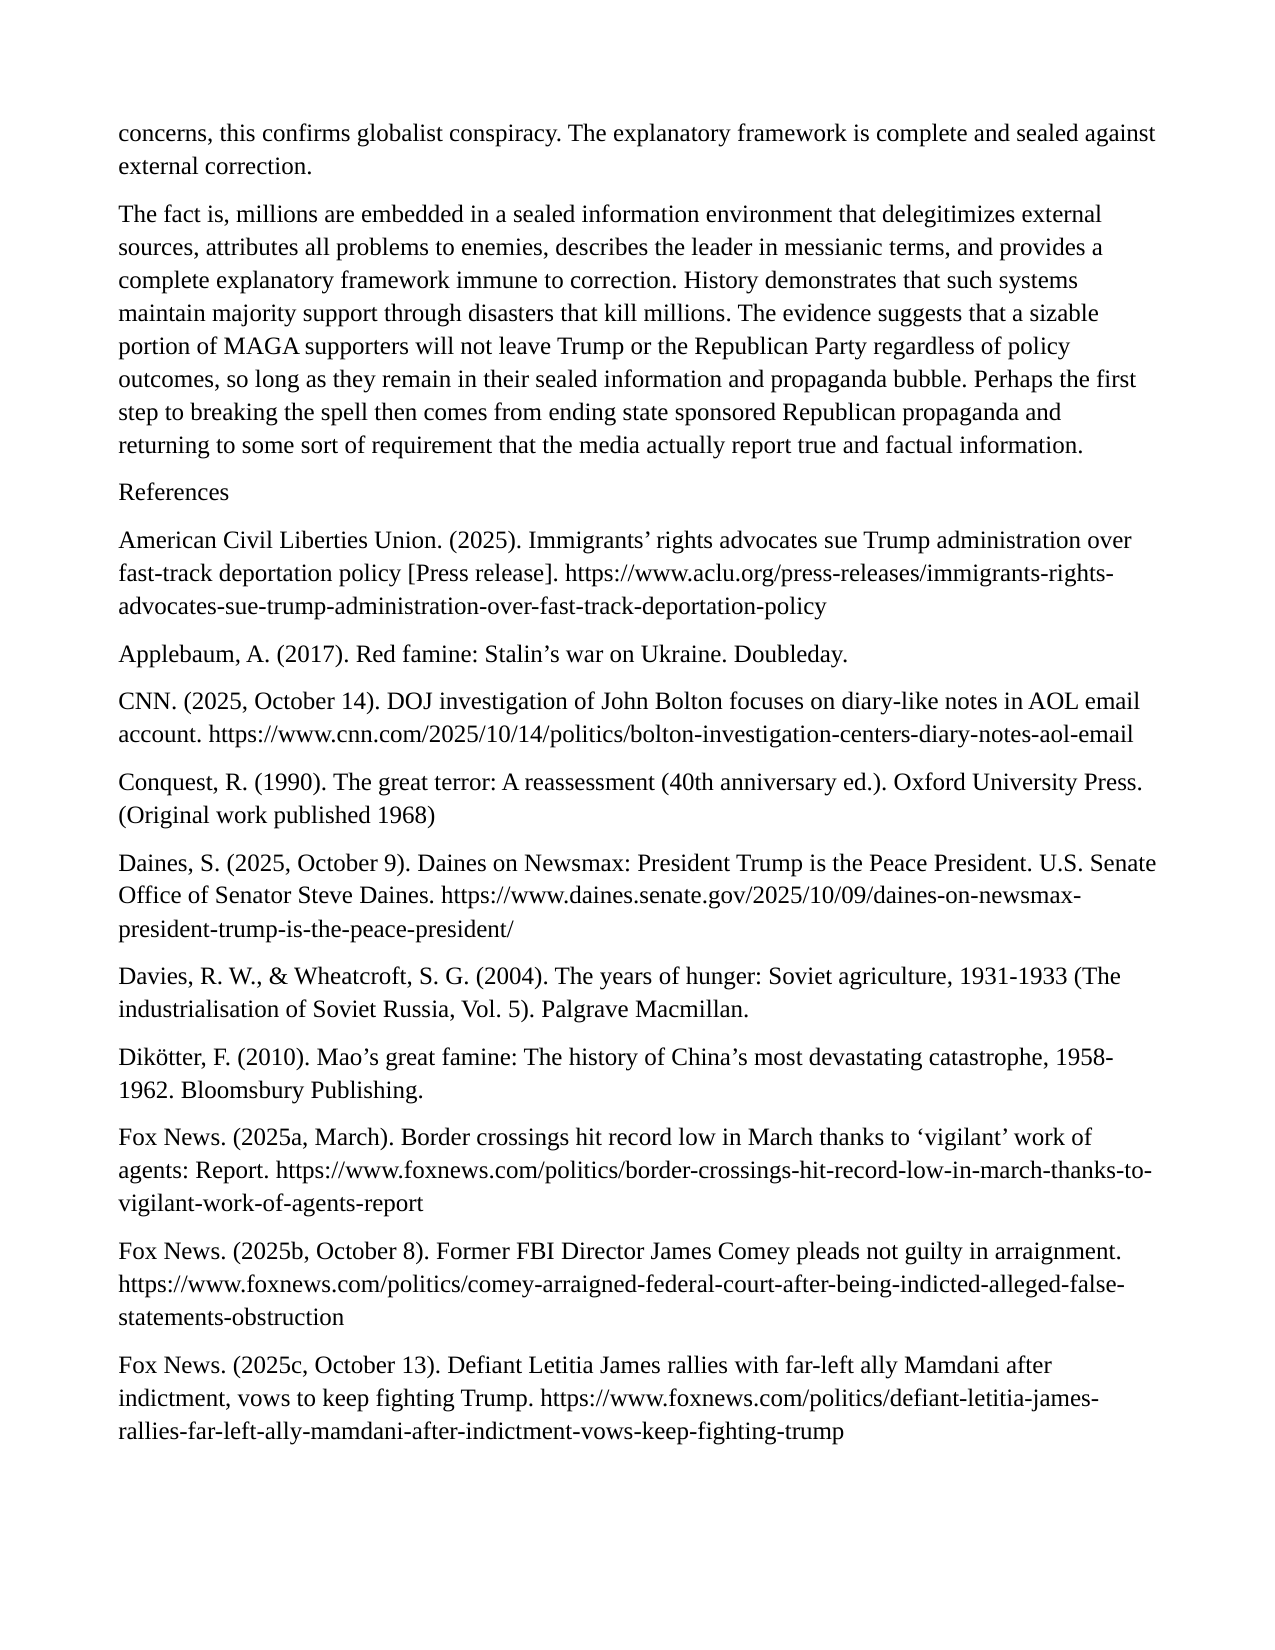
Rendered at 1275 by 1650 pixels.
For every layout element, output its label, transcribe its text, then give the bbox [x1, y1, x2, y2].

text Dikötter, F. (2010). Mao’s great famine: The history of China’s most devastating catastrophe, 1958-1962. Bloomsbury Publishing. [118, 1042, 1157, 1104]
text Conquest, R. (1990). The great terror: A reassessment (40th anniversary ed.). Oxford University Press. (Original work published 1968) [118, 767, 1157, 829]
text concerns, this confirms globalist conspiracy. The explanatory framework is complete and sealed against external correction. [118, 118, 1157, 180]
text Davies, R. W., & Wheatcroft, S. G. (2004). The years of hunger: Soviet agriculture, 1931-1933 (The industrialisation of Soviet Russia, Vol. 5). Palgrave Macmillan. [118, 961, 1157, 1023]
text Applebaum, A. (2017). Red famine: Stalin’s war on Ukraine. Doubleday. [118, 639, 1157, 667]
text CNN. (2025, October 14). DOJ investigation of John Bolton focuses on diary-like notes in AOL email account. https://www.cnn.com/2025/10/14/politics/bolton-investigation-centers-diary-notes-aol-email [118, 686, 1157, 748]
text The fact is, millions are embedded in a sealed information environment that delegitimizes external sources, attributes all problems to enemies, describes the leader in messianic terms, and provides a complete explanatory framework immune to correction. History demonstrates that such systems maintain majority support through disasters that kill millions. The evidence suggests that a sizable portion of MAGA supporters will not leave Trump or the Republican Party regardless of policy outcomes, so long as they remain in their sealed information and propaganda bubble. Perhaps the first step to breaking the spell then comes from ending state sponsored Republican propaganda and returning to some sort of requirement that the media actually report true and factual information. [118, 199, 1157, 459]
text Fox News. (2025b, October 8). Former FBI Director James Comey pleads not guilty in arraignment. https://www.foxnews.com/politics/comey-arraigned-federal-court-after-being-indicted-alleged-false-statements-obstruction [118, 1236, 1157, 1331]
text American Civil Liberties Union. (2025). Immigrants’ rights advocates sue Trump administration over fast-track deportation policy [Press release]. https://www.aclu.org/press-releases/immigrants-rights-advocates-sue-trump-administration-over-fast-track-deportation-policy [118, 525, 1157, 620]
text Daines, S. (2025, October 9). Daines on Newsmax: President Trump is the Peace President. U.S. Senate Office of Senator Steve Daines. https://www.daines.senate.gov/2025/10/09/daines-on-newsmax-president-trump-is-the-peace-president/ [118, 848, 1157, 942]
text Fox News. (2025c, October 13). Defiant Letitia James rallies with far-left ally Mamdani after indictment, vows to keep fighting Trump. https://www.foxnews.com/politics/defiant-letitia-james-rallies-far-left-ally-mamdani-after-indictment-vows-keep-fighting-trump [118, 1350, 1157, 1444]
text Fox News. (2025a, March). Border crossings hit record low in March thanks to ‘vigilant’ work of agents: Report. https://www.foxnews.com/politics/border-crossings-hit-record-low-in-march-thanks-to-vigilant-work-of-agents-report [118, 1122, 1157, 1217]
text References [118, 477, 1157, 506]
